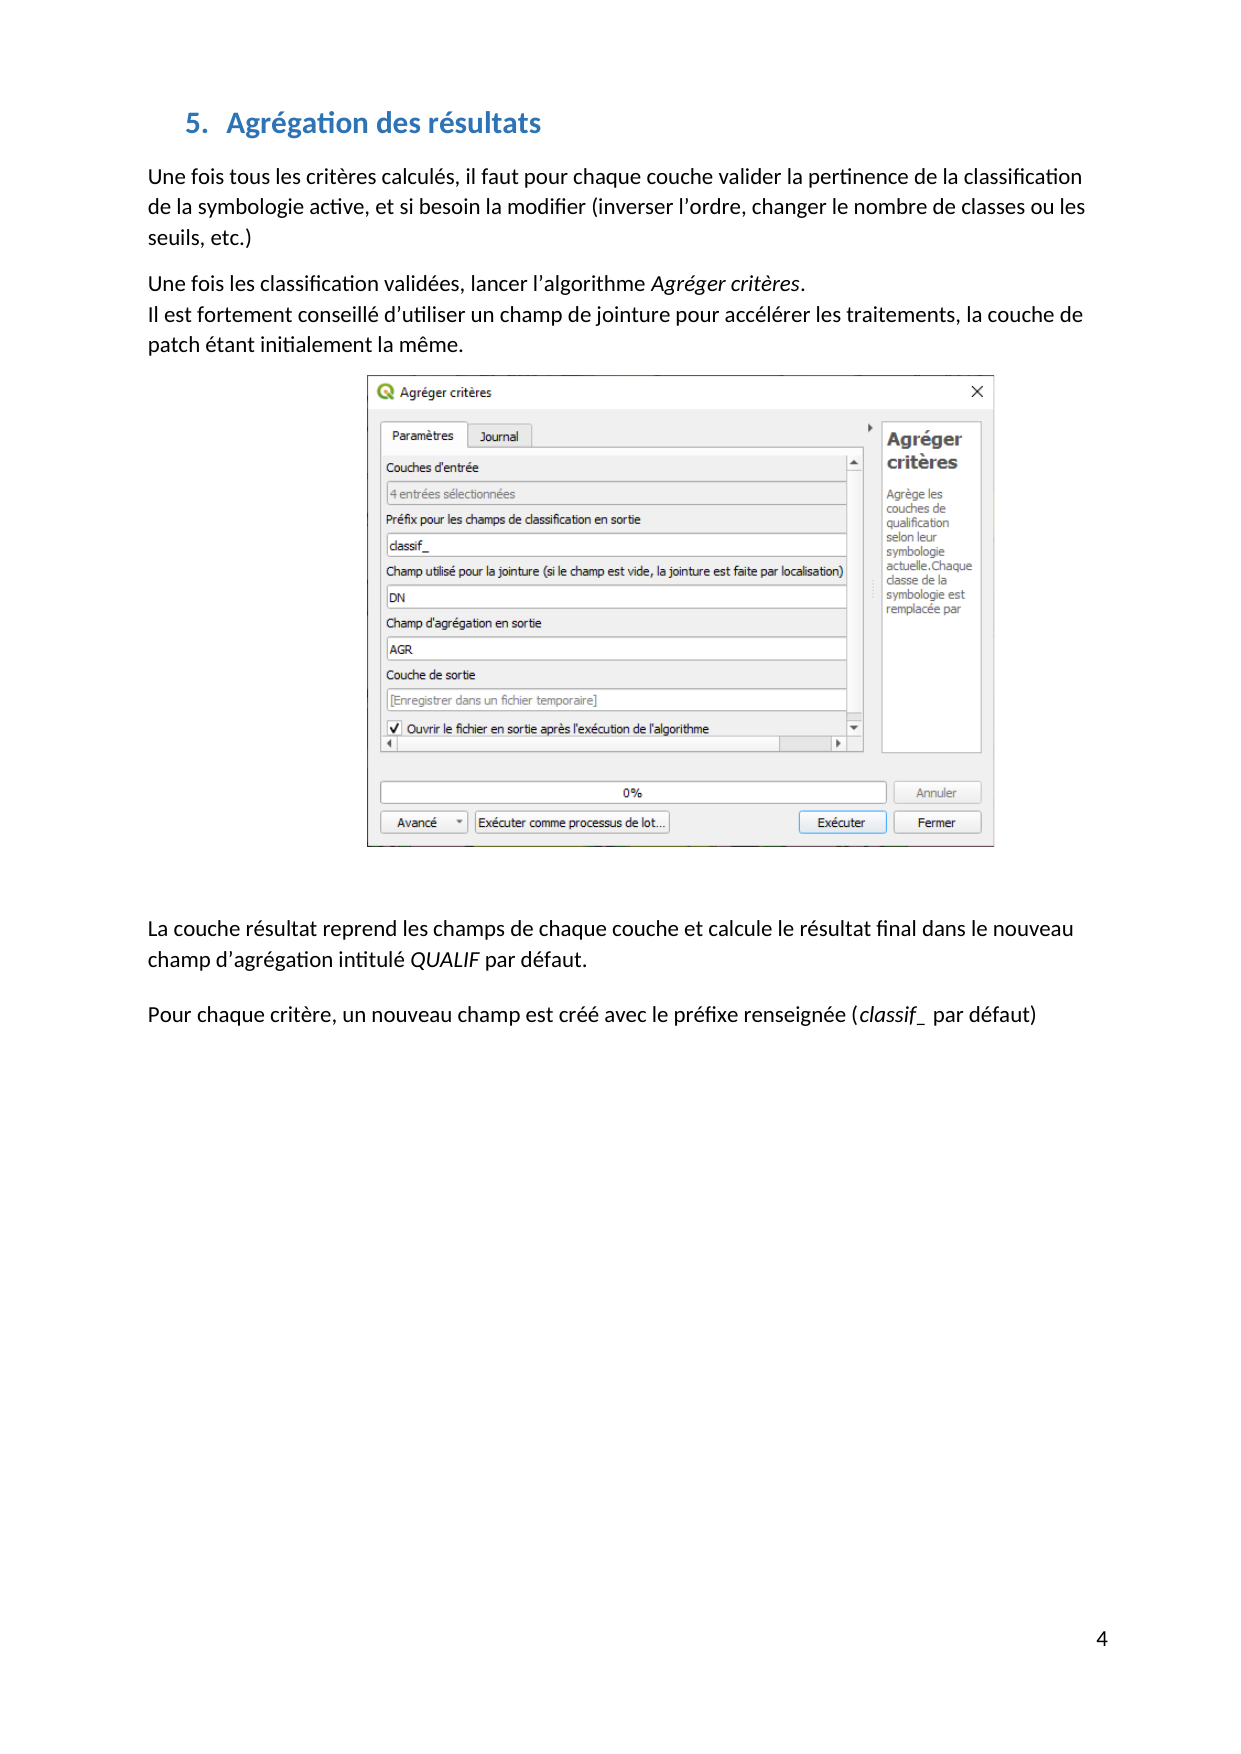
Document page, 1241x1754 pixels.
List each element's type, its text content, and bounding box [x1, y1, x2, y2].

text Une fois les classification validées, lancer l’algorithme Agréger critères. Il est fortement conseillé d’utiliser un champ de jointure pour accélérer les traitements, la couche de patch étant initialement la même. [148, 269, 1107, 358]
subtitle Agrégation des résultats [185, 103, 1107, 142]
text La couche résultat reprend les champs de chaque couche et calcule le résultat final dans le nouveau champ d’agrégation intitulé QUALIF par défaut. [148, 914, 1107, 973]
text Une fois tous les critères calculés, il faut pour chaque couche valider la pertinence de la classification de la symbologie active, et si besoin la modifier (inverser l’ordre, changer le nombre de classes ou les seuils, etc.) [148, 162, 1107, 251]
picture [367, 375, 995, 847]
text Pour chaque critère, un nouveau champ est créé avec le préfixe renseignée (classif_ par défaut) [148, 1000, 1107, 1028]
